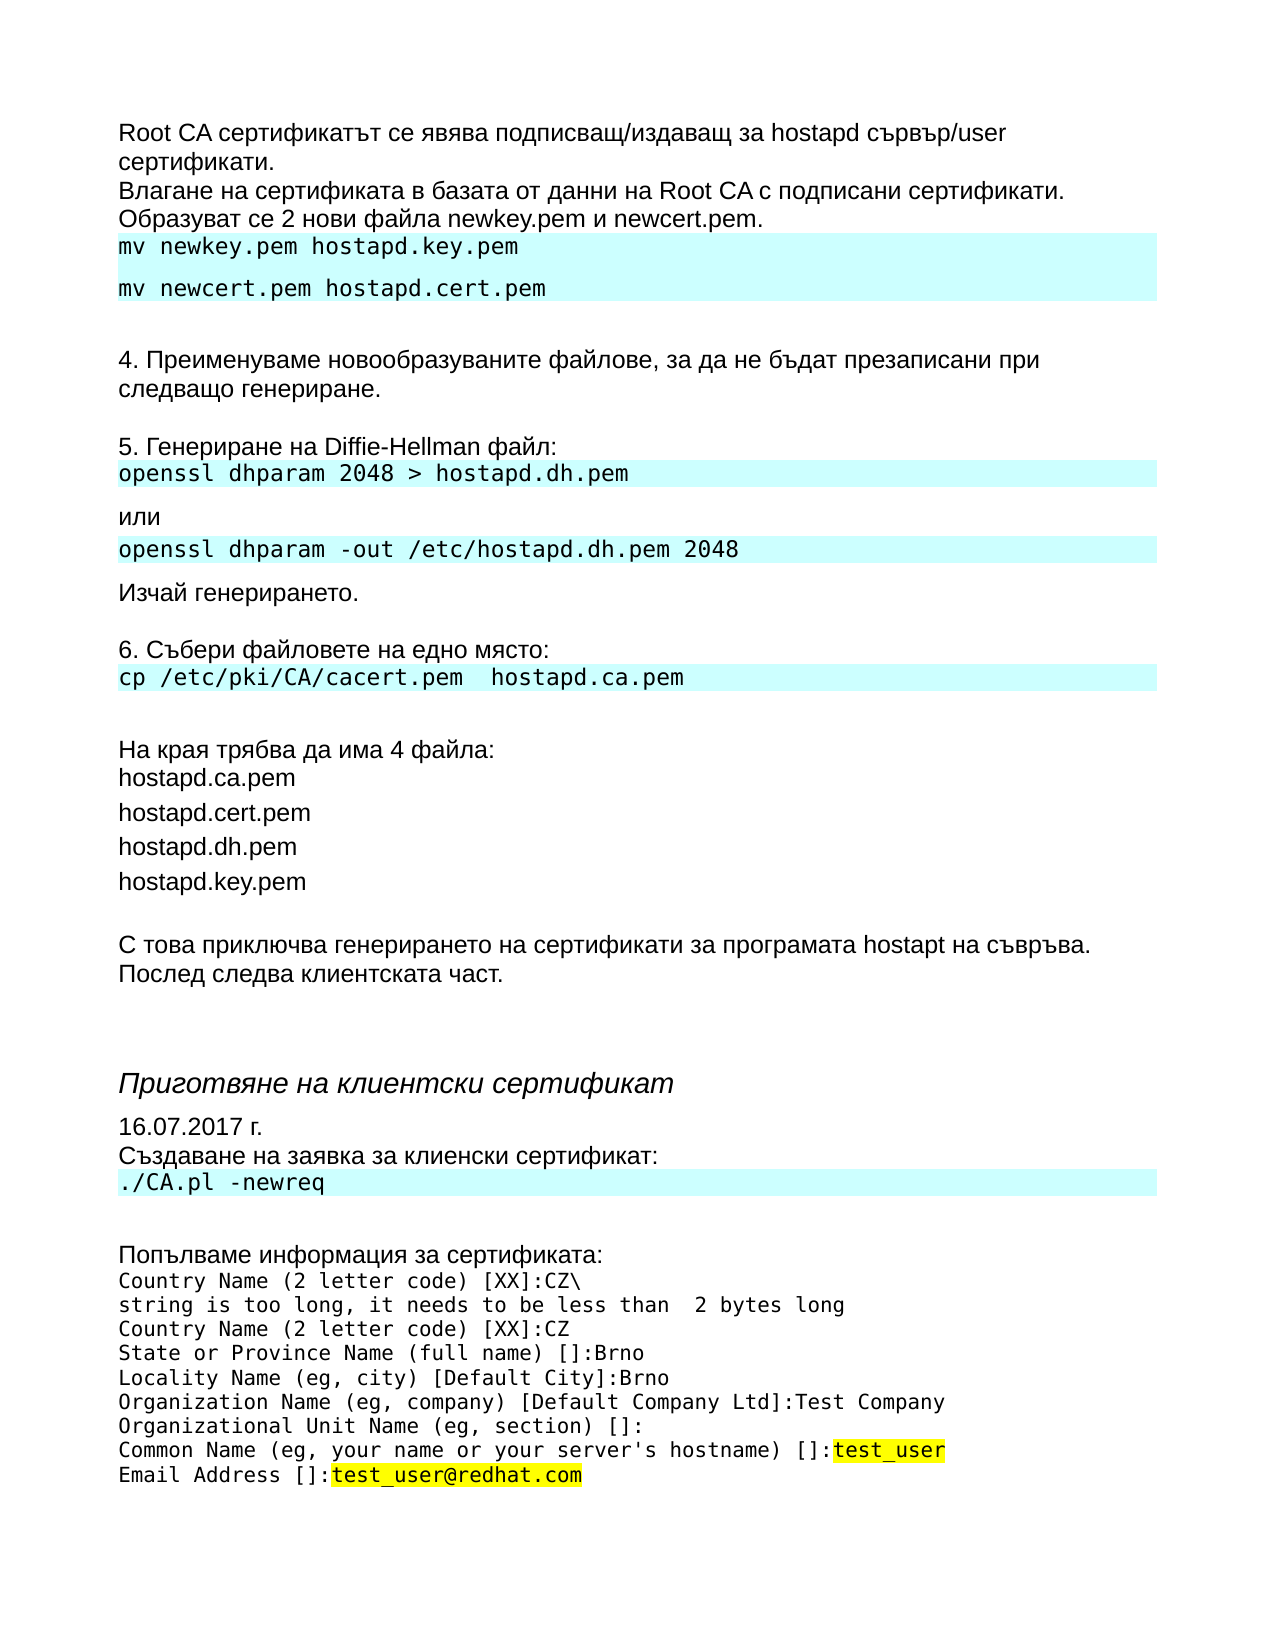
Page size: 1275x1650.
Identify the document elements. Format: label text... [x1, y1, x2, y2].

text Попълваме информация за сертификата: [118, 1240, 1157, 1269]
text string is too long, it needs to be less than 2 bytes long [118, 1293, 1157, 1317]
text State or Province Name (full name) []:Brno [118, 1341, 1157, 1366]
text С това приключва генерирането на сертификати за програмата hostapt на съвръва. [118, 930, 1157, 959]
text Изчай генерирането. [118, 578, 1157, 607]
subtitle Приготвяне на клиентски сертификат [118, 1066, 1157, 1099]
text hostapd.dh.pem [118, 832, 1157, 861]
text mv newkey.pem hostapd.key.pem [118, 233, 1157, 260]
text Organizational Unit Name (eg, section) []: [118, 1414, 1157, 1438]
text На края трябва да има 4 файла: [118, 735, 1157, 763]
text Създаване на заявка за клиенски сертификат: [118, 1141, 1157, 1169]
text Organization Name (eg, company) [Default Company Ltd]:Test Company [118, 1390, 1157, 1414]
text openssl dhparam -out /etc/hostapd.dh.pem 2048 [118, 536, 1157, 563]
text Email Address []:test_user@redhat.com [118, 1463, 1157, 1487]
text 5. Генериране на Diffie-Hellman файл: [118, 431, 1157, 460]
text Влагане на сертификата в базата от данни на Root CA с подписани сертификати. [118, 176, 1157, 204]
text Root CA сертификатът се явява подписващ/издаващ за hostapd сървър/user сертификати. [118, 118, 1157, 176]
text hostapd.ca.pem [118, 763, 1157, 792]
text Country Name (2 letter code) [XX]:CZ [118, 1317, 1157, 1341]
text hostapd.cert.pem [118, 798, 1157, 827]
text или [118, 502, 1157, 531]
text hostapd.key.pem [118, 867, 1157, 896]
text 4. Преименуваме новообразуваните файлове, за да не бъдат презаписани при следващо генериране. [118, 345, 1157, 403]
text Country Name (2 letter code) [XX]:CZ\ [118, 1269, 1157, 1293]
text 6. Събери файловете на едно място: [118, 636, 1157, 664]
text Locality Name (eg, city) [Default City]:Brno [118, 1366, 1157, 1390]
text cp /etc/pki/CA/cacert.pem hostapd.ca.pem [118, 664, 1157, 691]
text Common Name (eg, your name or your server's hostname) []:test_user [118, 1438, 1157, 1463]
text openssl dhparam 2048 > hostapd.dh.pem [118, 460, 1157, 487]
text 16.07.2017 г. [118, 1112, 1157, 1141]
text Послед следва клиентската част. [118, 959, 1157, 988]
text ./CA.pl -newreq [118, 1169, 1157, 1196]
text mv newcert.pem hostapd.cert.pem [118, 275, 1157, 301]
text Образуват се 2 нови файла newkey.pem и newcert.pem. [118, 204, 1157, 233]
